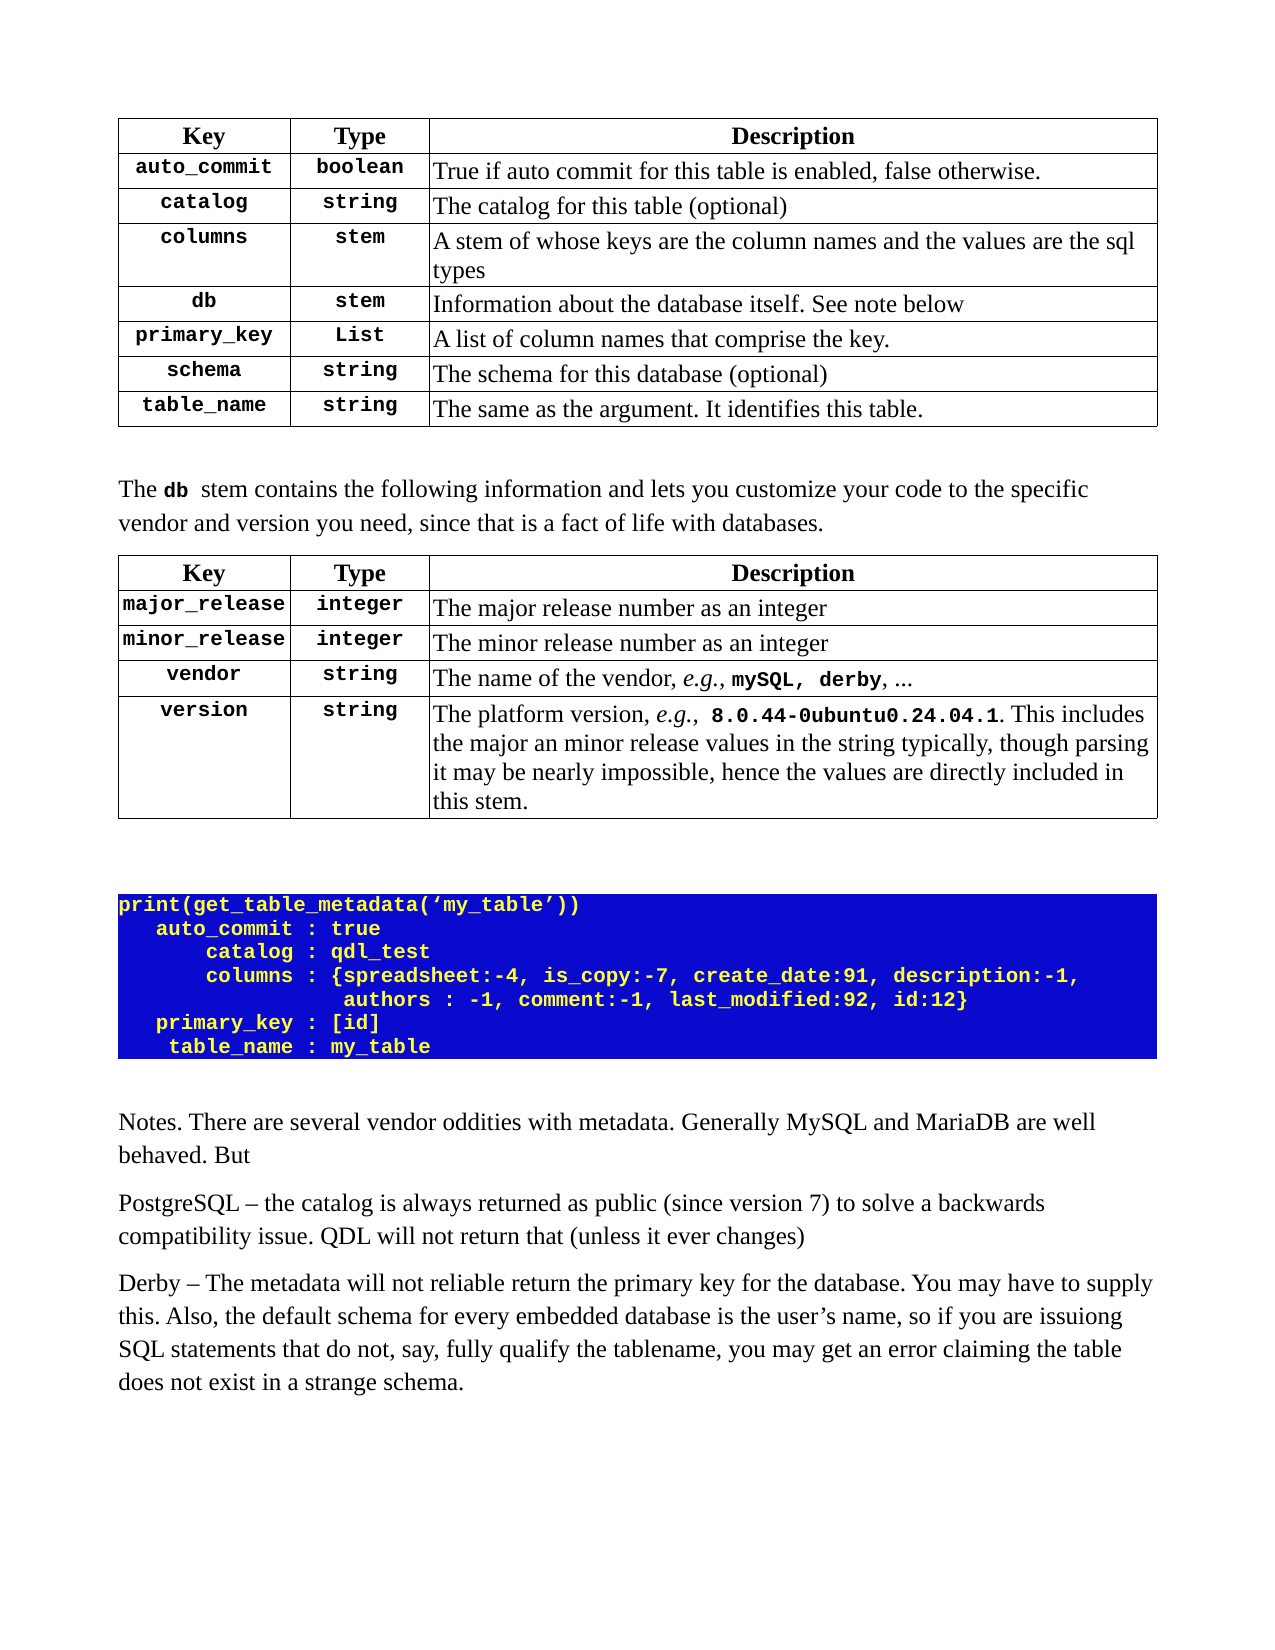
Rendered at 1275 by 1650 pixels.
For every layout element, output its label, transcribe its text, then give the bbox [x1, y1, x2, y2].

table_header Type [291, 119, 429, 153]
table_cell stem [291, 287, 429, 321]
table_cell The major release number as an integer [430, 591, 1157, 625]
text Derby – The metadata will not reliable return the primary key for the database. You may have to supply this. Also, the default schema for every embedded database is the user’s name, so if you are issuiong SQL statements that do not, say, fully qualify the tablename, you may get an error claiming the table does not exist in a strange schema. [118, 1268, 1157, 1396]
table_cell string [291, 661, 429, 696]
table_cell string [291, 392, 429, 426]
text The db stem contains the following information and lets you customize your code to the specific vendor and version you need, since that is a fact of life with databases. [118, 474, 1157, 536]
table_cell schema [119, 357, 290, 391]
table_cell vendor [119, 661, 290, 696]
table_cell The platform version, e.g., 8.0.44-0ubuntu0.24.04.1. This includes the major an minor release values in the string typically, though parsing it may be nearly impossible, hence the values are directly included in this stem. [430, 697, 1157, 818]
table_header Description [430, 556, 1157, 590]
text table_name : my_table [118, 1036, 1157, 1059]
table_cell The name of the vendor, e.g., mySQL, derby, ... [430, 661, 1157, 696]
table_cell The minor release number as an integer [430, 626, 1157, 660]
table_cell True if auto commit for this table is enabled, false otherwise. [430, 154, 1157, 188]
table_cell columns [119, 224, 290, 286]
table_cell integer [291, 591, 429, 625]
text Notes. There are several vendor oddities with metadata. Generally MySQL and MariaDB are well behaved. But [118, 1107, 1157, 1169]
text primary_key : [id] [118, 1012, 1157, 1036]
table_cell version [119, 697, 290, 818]
table_cell A list of column names that comprise the key. [430, 322, 1157, 356]
table_header Type [291, 556, 429, 590]
table_cell db [119, 287, 290, 321]
table_cell A stem of whose keys are the column names and the values are the sql types [430, 224, 1157, 286]
table_cell minor_release [119, 626, 290, 660]
table_cell boolean [291, 154, 429, 188]
table_header Description [430, 119, 1157, 153]
table_cell auto_commit [119, 154, 290, 188]
table_cell The catalog for this table (optional) [430, 189, 1157, 223]
table_cell string [291, 697, 429, 818]
table_cell primary_key [119, 322, 290, 356]
table_cell stem [291, 224, 429, 286]
text print(get_table_metadata(‘my_table’)) [118, 894, 1157, 918]
text authors : -1, comment:-1, last_modified:92, id:12} [118, 989, 1157, 1012]
text PostgreSQL – the catalog is always returned as public (since version 7) to solve a backwards compatibility issue. QDL will not return that (unless it ever changes) [118, 1188, 1157, 1249]
table_cell table_name [119, 392, 290, 426]
table_cell The schema for this database (optional) [430, 357, 1157, 391]
table_cell List [291, 322, 429, 356]
table_header Key [119, 556, 290, 590]
text columns : {spreadsheet:-4, is_copy:-7, create_date:91, description:-1, [118, 965, 1157, 989]
table_cell catalog [119, 189, 290, 223]
table_cell major_release [119, 591, 290, 625]
table_cell Information about the database itself. See note below [430, 287, 1157, 321]
text catalog : qdl_test [118, 941, 1157, 965]
text auto_commit : true [118, 918, 1157, 941]
table_header Key [119, 119, 290, 153]
table_cell string [291, 189, 429, 223]
table_cell string [291, 357, 429, 391]
table_cell The same as the argument. It identifies this table. [430, 392, 1157, 426]
table_cell integer [291, 626, 429, 660]
